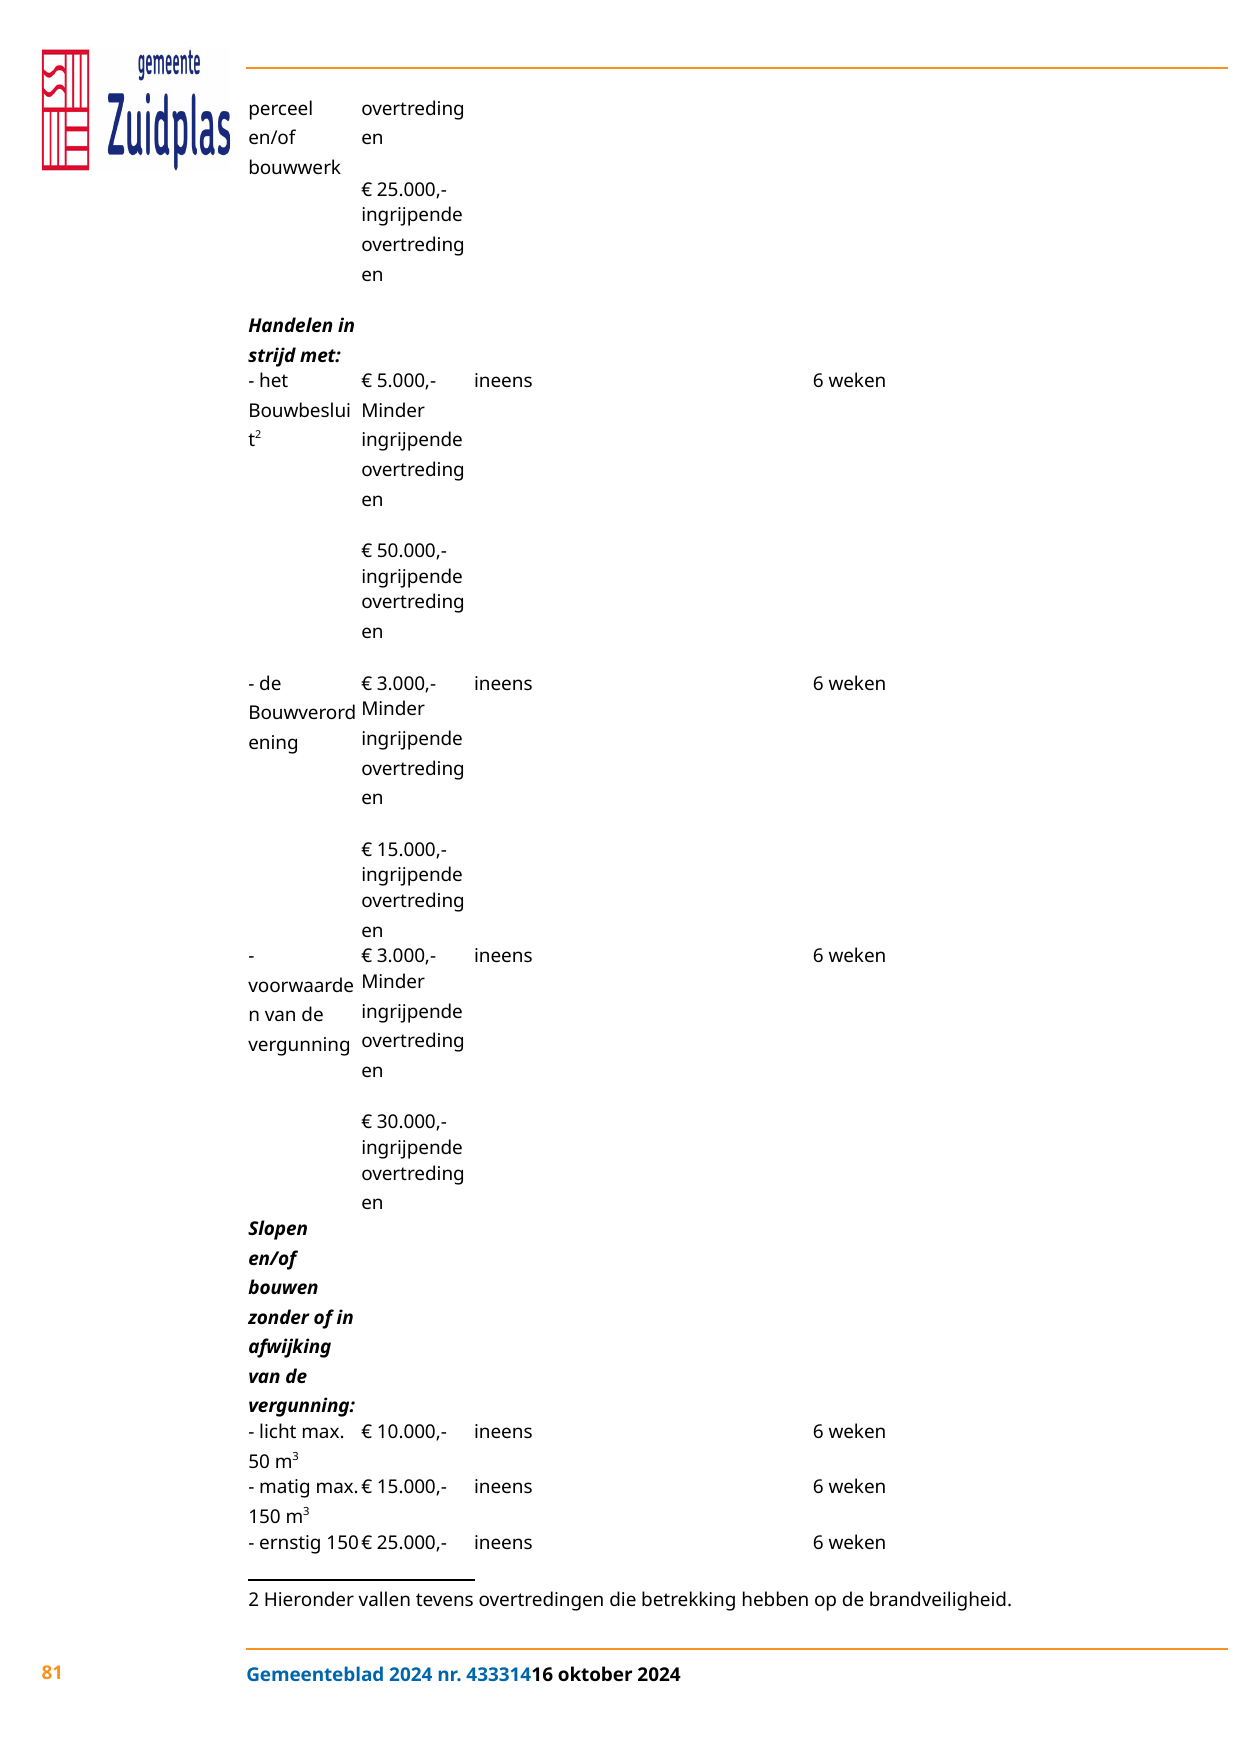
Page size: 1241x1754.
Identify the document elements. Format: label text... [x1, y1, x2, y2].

table_cell € 5.000,- Minder ingrijpende overtredingen [361, 368, 474, 512]
table_cell € 3.000,- [361, 670, 474, 696]
table_cell Handelen in strijd met: [248, 312, 361, 367]
table_cell [361, 286, 474, 312]
table_cell - matig max. 150 m3 [248, 1474, 361, 1529]
table_cell Minder ingrijpende overtredingen [361, 968, 474, 1083]
table_cell ineens [474, 670, 587, 942]
table_cell [474, 312, 587, 367]
table_cell - voorwaarden van de vergunning [248, 943, 361, 1215]
table_cell € 30.000,- [361, 1109, 474, 1134]
table_cell [361, 312, 474, 367]
table_cell Slopen en/of bouwen zonder of in afwijking van de vergunning: [248, 1215, 361, 1418]
table_cell [474, 95, 587, 312]
table_cell [361, 1215, 474, 1418]
table_cell ingrijpende [361, 563, 474, 589]
table_cell [587, 943, 813, 1215]
table_cell € 50.000,- [361, 537, 474, 563]
table_cell - licht max. 50 m3 [248, 1419, 361, 1474]
table_cell [587, 1215, 813, 1418]
table_cell ineens [474, 368, 587, 670]
table_cell - de Bouwverordening [248, 670, 361, 942]
table_cell 6 weken [813, 1474, 1038, 1529]
table_cell 6 weken [813, 1529, 1038, 1555]
table_cell overtredingen [361, 589, 474, 644]
table_cell ingrijpende [361, 1134, 474, 1160]
table_cell ingrijpende [361, 861, 474, 887]
table_cell € 15.000,- [361, 836, 474, 861]
table_cell [361, 644, 474, 670]
picture [41, 47, 231, 172]
table_cell [587, 368, 813, 670]
table_cell € 25.000,- [361, 176, 474, 202]
table_cell € 15.000,- [361, 1474, 474, 1529]
table_cell [587, 1529, 813, 1555]
table_cell 6 weken [813, 368, 1038, 670]
table_cell [474, 1215, 587, 1418]
table_cell - het Bouwbesluit [248, 368, 361, 670]
table_cell Minder ingrijpende overtredingen [361, 696, 474, 810]
table_cell [587, 1419, 813, 1474]
table_cell - ernstig 150 [248, 1529, 361, 1555]
table_cell overtredingen [361, 1160, 474, 1215]
table_cell [587, 1474, 813, 1529]
table_cell [361, 150, 474, 176]
table_cell [587, 95, 813, 312]
table_cell ineens [474, 943, 587, 1215]
table_cell [813, 312, 1038, 367]
table_cell overtredingen [361, 95, 474, 150]
table_cell [361, 810, 474, 836]
table_cell ineens [474, 1529, 587, 1555]
table_cell [587, 670, 813, 942]
table_cell [813, 95, 1038, 312]
table_cell overtredingen [361, 887, 474, 942]
table_cell 6 weken [813, 670, 1038, 942]
table_cell ineens [474, 1419, 587, 1474]
table_cell [361, 1083, 474, 1108]
table_cell [813, 1215, 1038, 1418]
table_cell [587, 312, 813, 367]
table_cell € 25.000,- [361, 1529, 474, 1555]
table_cell € 10.000,- [361, 1419, 474, 1474]
table_cell 6 weken [813, 943, 1038, 1215]
table_cell [361, 512, 474, 537]
table_cell 6 weken [813, 1419, 1038, 1474]
table_cell perceel en/of bouwwerk [248, 95, 361, 312]
table_cell ingrijpende overtredingen [361, 202, 474, 286]
table_cell € 3.000,- [361, 943, 474, 968]
table_cell ineens [474, 1474, 587, 1529]
